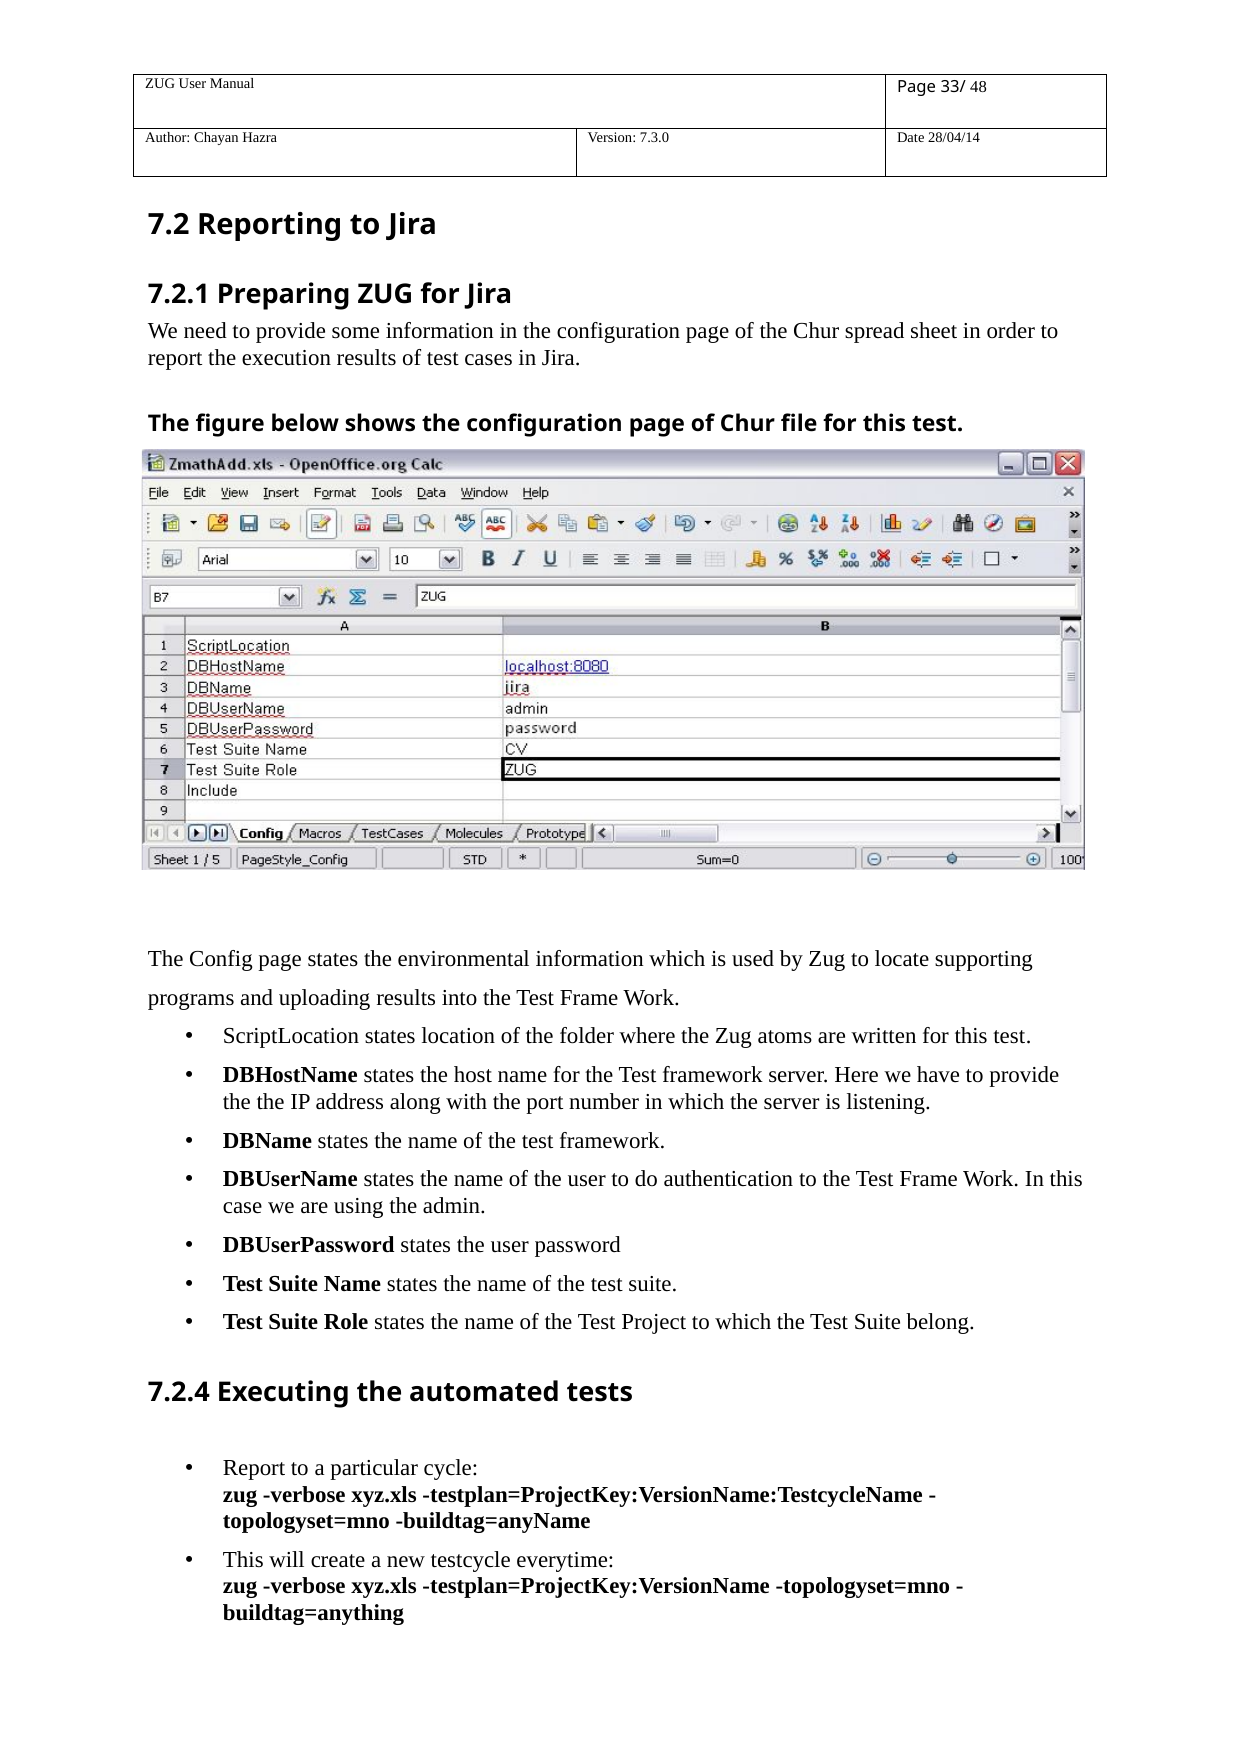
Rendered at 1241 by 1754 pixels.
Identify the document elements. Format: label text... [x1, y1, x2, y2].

text The figure below shows the configuration page of Chur file for this test. [148, 407, 1092, 439]
list Test Suite Name states the name of the test suite. [185, 1269, 1092, 1296]
list DBUserPassword states the user password [185, 1231, 1092, 1257]
list This will create a new testcycle everytime: zug -verbose xyz.xls -testplan=ProjectKey:VersionName -topologyset=mno -buildtag=anything [185, 1546, 1092, 1625]
list Report to a particular cycle: zug -verbose xyz.xls -testplan=ProjectKey:VersionName:TestcycleName -topologyset=mno -buildtag=anyName [185, 1454, 1092, 1533]
subtitle 7.2.1 Preparing ZUG for Jira [148, 274, 1092, 311]
text programs and uploading results into the Test Frame Work. [148, 984, 1092, 1010]
subtitle 7.2.4 Executing the automated tests [148, 1372, 1092, 1409]
text The Config page states the environmental information which is used by Zug to locate supporting [148, 945, 1092, 971]
subtitle 7.2 Reporting to Jira [148, 203, 1092, 243]
list ScriptLocation states location of the folder where the Zug atoms are written for this test. [185, 1023, 1092, 1049]
picture [141, 449, 1085, 870]
text We need to provide some information in the configuration page of the Chur spread sheet in order to report the execution results of test cases in Jira. [148, 317, 1092, 370]
list Test Suite Role states the name of the Test Project to which the Test Suite belong. [185, 1308, 1092, 1335]
list DBUserName states the name of the user to do authentication to the Test Frame Work. In this case we are using the admin. [185, 1166, 1092, 1218]
list DBName states the name of the test framework. [185, 1127, 1092, 1153]
list DBHostName states the host name for the Test framework server. Here we have to provide the the IP address along with the port number in which the server is listening. [185, 1061, 1092, 1114]
